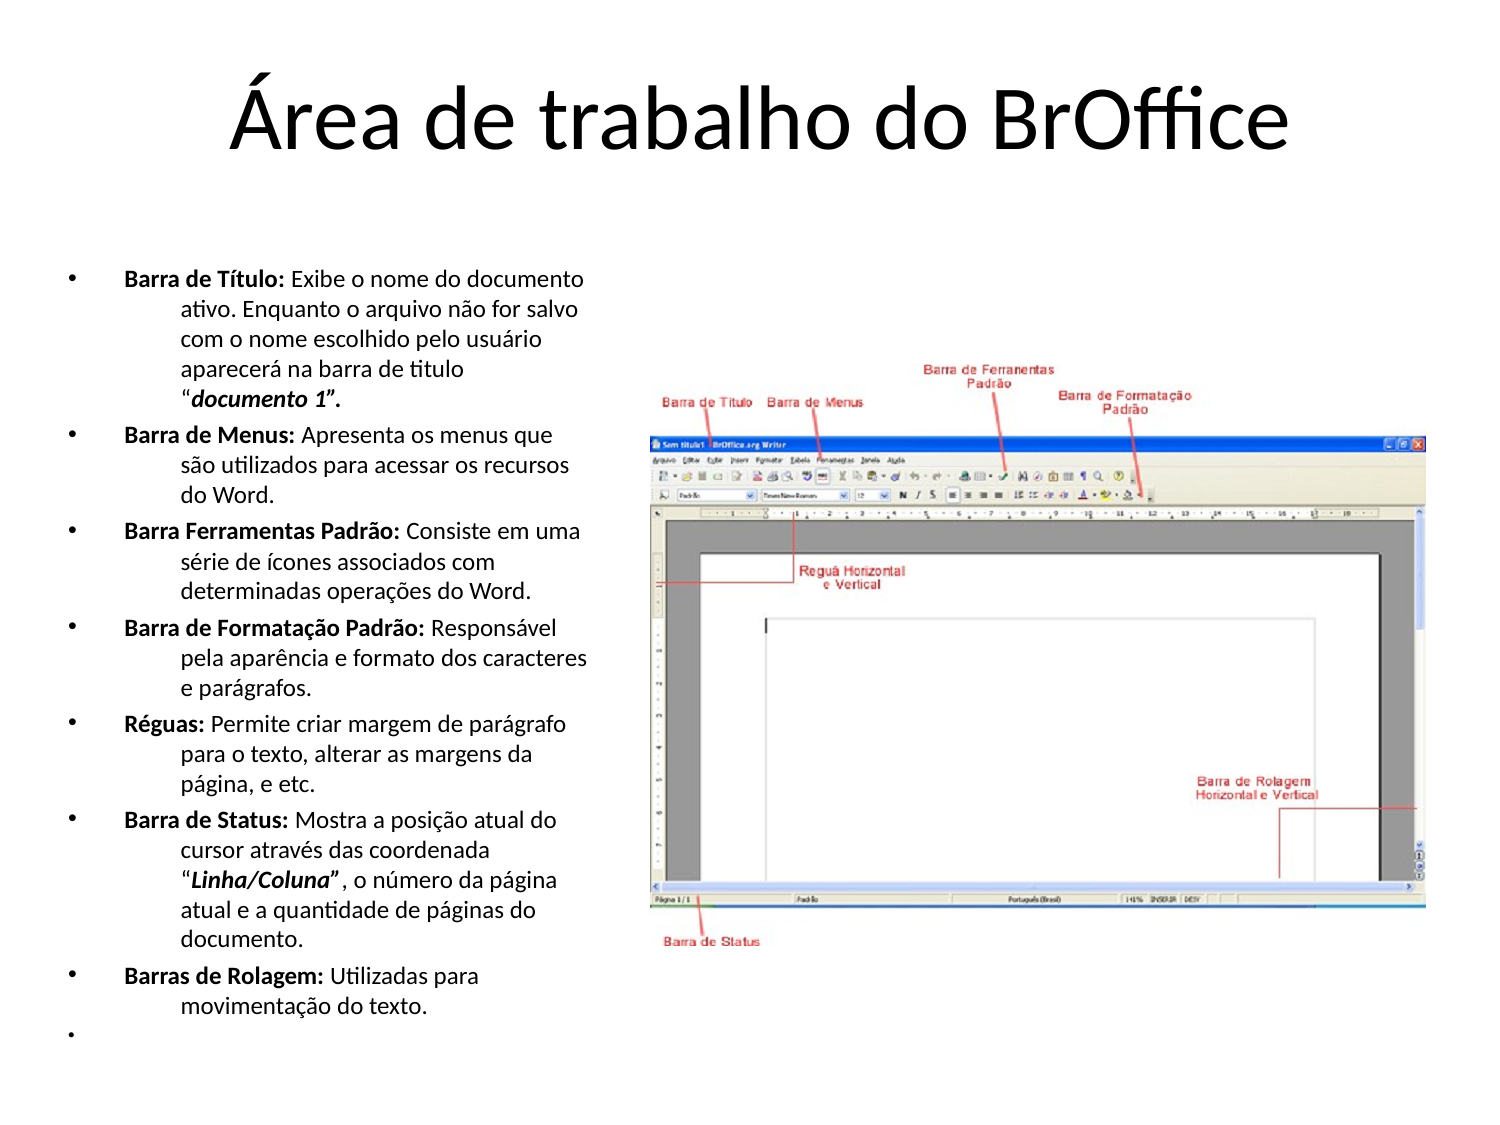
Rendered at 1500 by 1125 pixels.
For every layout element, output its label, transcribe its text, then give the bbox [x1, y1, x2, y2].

picture [620, 350, 1452, 959]
title Área de trabalho do BrOffice [123, 19, 1399, 207]
list Barra de Título: Exibe o nome do documento ativo. Enquanto o arquivo não for salvo com o nome escolhido pelo usuário aparecerá na barra de titulo “documento 1”. Barra de Menus: Apresenta os menus que são utilizados para acessar os recursos do Word. Barra Ferramentas Padrão: Consiste em uma série de ícones associados com determinadas operações do Word. Barra de Formatação Padrão: Responsável pela aparência e formato dos caracteres e parágrafos. Réguas: Permite criar margem de parágrafo para o texto, alterar as margens da página, e etc. Barra de Status: Mostra a posição atual do cursor através das coordenada “Linha/Coluna”, o número da página atual e a quantidade de páginas do documento. Barras de Rolagem: Utilizadas para movimentação do texto. [53, 255, 609, 1083]
